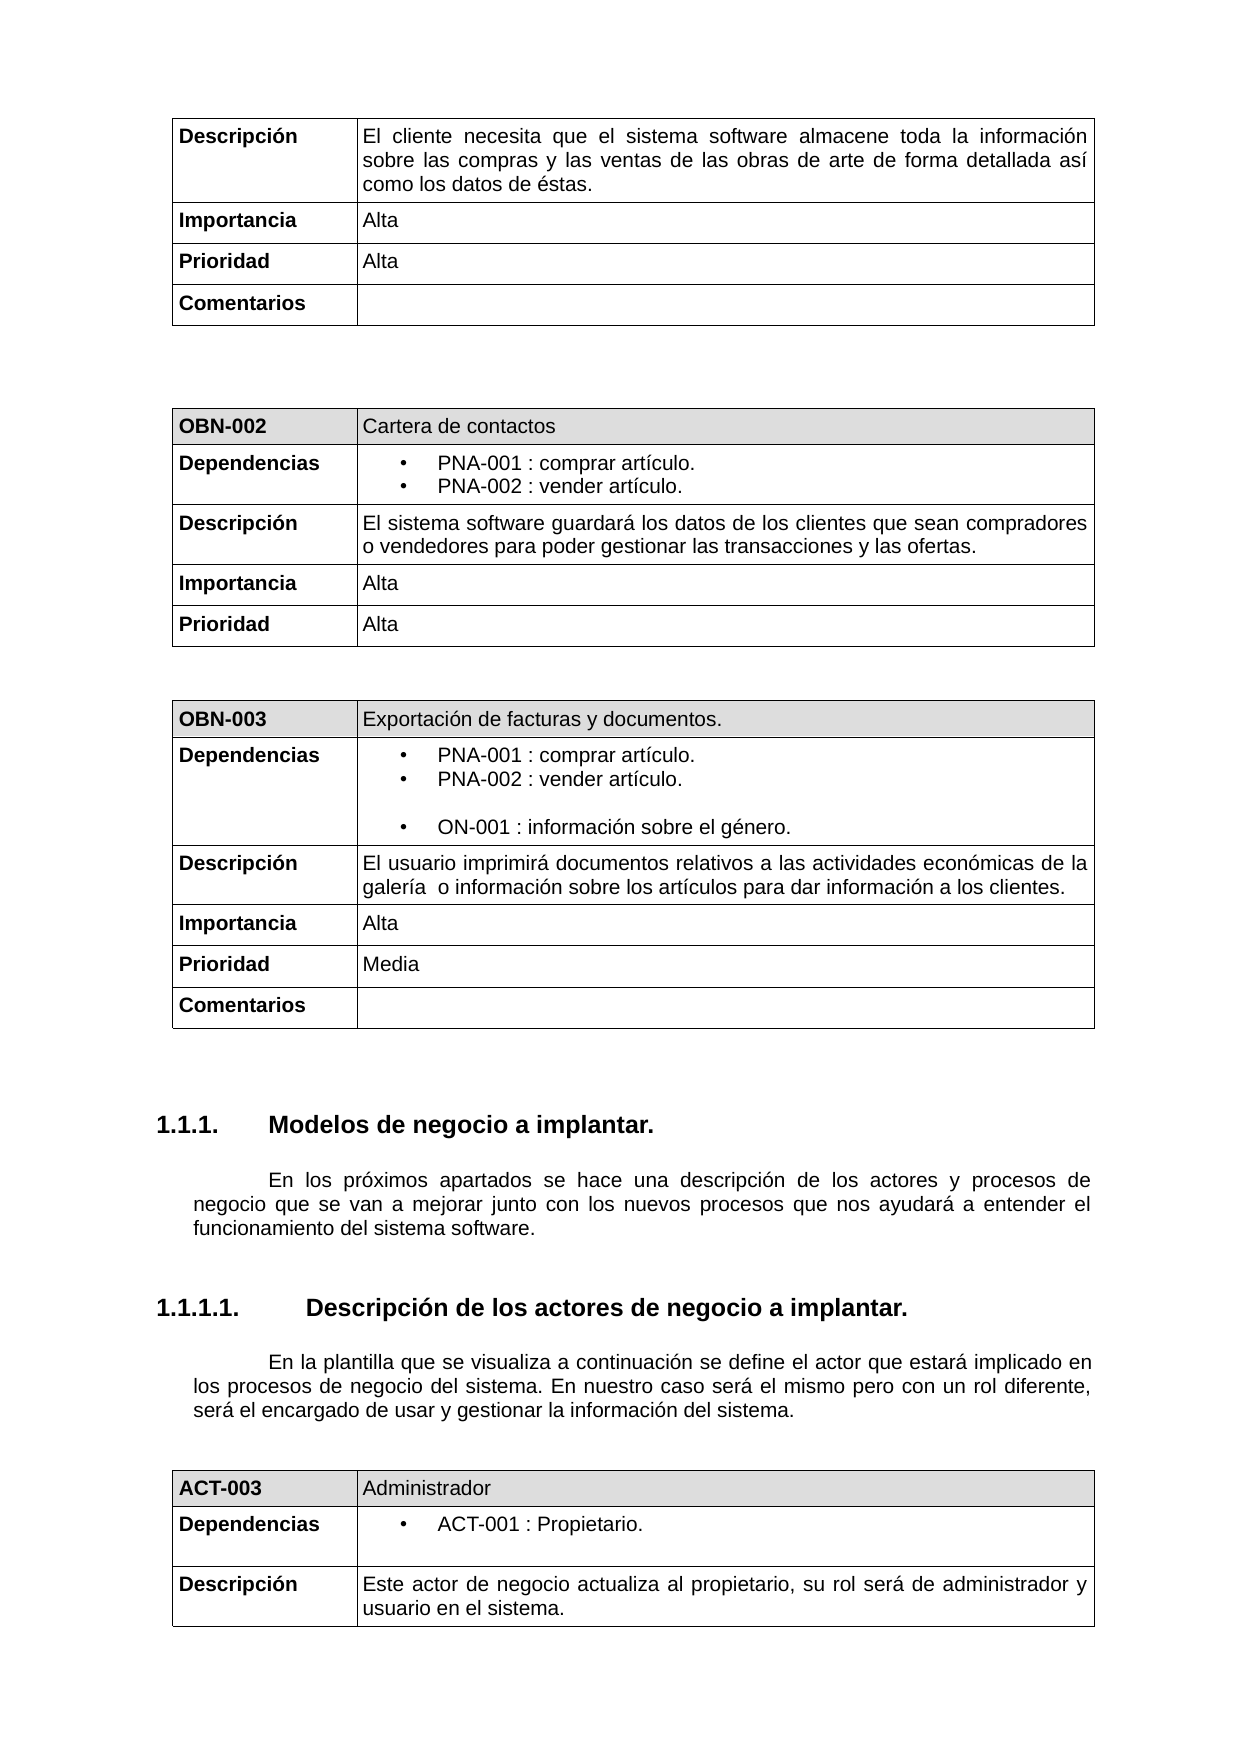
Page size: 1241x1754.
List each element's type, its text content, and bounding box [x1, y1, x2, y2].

table_cell Importancia [173, 565, 357, 605]
table_cell Alta [358, 203, 1094, 243]
table_cell [358, 285, 1094, 325]
table_cell Dependencias [173, 1507, 357, 1566]
table_cell Alta [358, 606, 1094, 646]
table_cell Importancia [173, 203, 357, 243]
table_cell Alta [358, 565, 1094, 605]
table_cell Descripción [173, 1567, 357, 1626]
table_cell El usuario imprimirá documentos relativos a las actividades económicas de la galería o información sobre los artículos para dar información a los clientes. [358, 846, 1094, 904]
table_cell Dependencias [173, 738, 357, 844]
table_cell Prioridad [173, 946, 357, 986]
table_cell Descripción [173, 505, 357, 564]
table_header OBN-003 [173, 701, 357, 736]
table_cell Comentarios [173, 285, 357, 325]
table_cell Dependencias [173, 445, 357, 504]
text En los próximos apartados se hace una descripción de los actores y procesos de negocio que se van a mejorar junto con los nuevos procesos que nos ayudará a entender el funcionamiento del sistema software. [193, 1168, 1093, 1240]
table_cell ACT-001 : Propietario. [358, 1507, 1094, 1566]
table_cell El sistema software guardará los datos de los clientes que sean compradores o vendedores para poder gestionar las transacciones y las ofertas. [358, 505, 1094, 564]
table_cell PNA-001 : comprar artículo. PNA-002 : vender artículo. [358, 445, 1094, 504]
table_cell El cliente necesita que el sistema software almacene toda la información sobre las compras y las ventas de las obras de arte de forma detallada así como los datos de éstas. [358, 119, 1094, 202]
table_cell Comentarios [173, 988, 357, 1027]
table_cell Media [358, 946, 1094, 986]
table_header OBN-002 [173, 409, 357, 444]
table_cell [358, 988, 1094, 1027]
table_cell Prioridad [173, 606, 357, 646]
table_cell Alta [358, 244, 1094, 284]
table_header Cartera de contactos [358, 409, 1094, 444]
table_cell Descripción [173, 119, 357, 202]
text En la plantilla que se visualiza a continuación se define el actor que estará implicado en los procesos de negocio del sistema. En nuestro caso será el mismo pero con un rol diferente, será el encargado de usar y gestionar la información del sistema. [193, 1350, 1093, 1422]
list Descripción de los actores de negocio a implantar. [156, 1293, 1093, 1321]
table_cell Descripción [173, 846, 357, 904]
table_cell Importancia [173, 905, 357, 945]
table_header Exportación de facturas y documentos. [358, 701, 1094, 736]
table_cell Prioridad [173, 244, 357, 284]
table_cell Alta [358, 905, 1094, 945]
table_header ACT-003 [173, 1471, 357, 1506]
table_cell PNA-001 : comprar artículo. PNA-002 : vender artículo. ON-001 : información sobre el género. [358, 738, 1094, 844]
list Modelos de negocio a implantar. [156, 1111, 1093, 1139]
table_cell Este actor de negocio actualiza al propietario, su rol será de administrador y usuario en el sistema. [358, 1567, 1094, 1626]
table_header Administrador [358, 1471, 1094, 1506]
